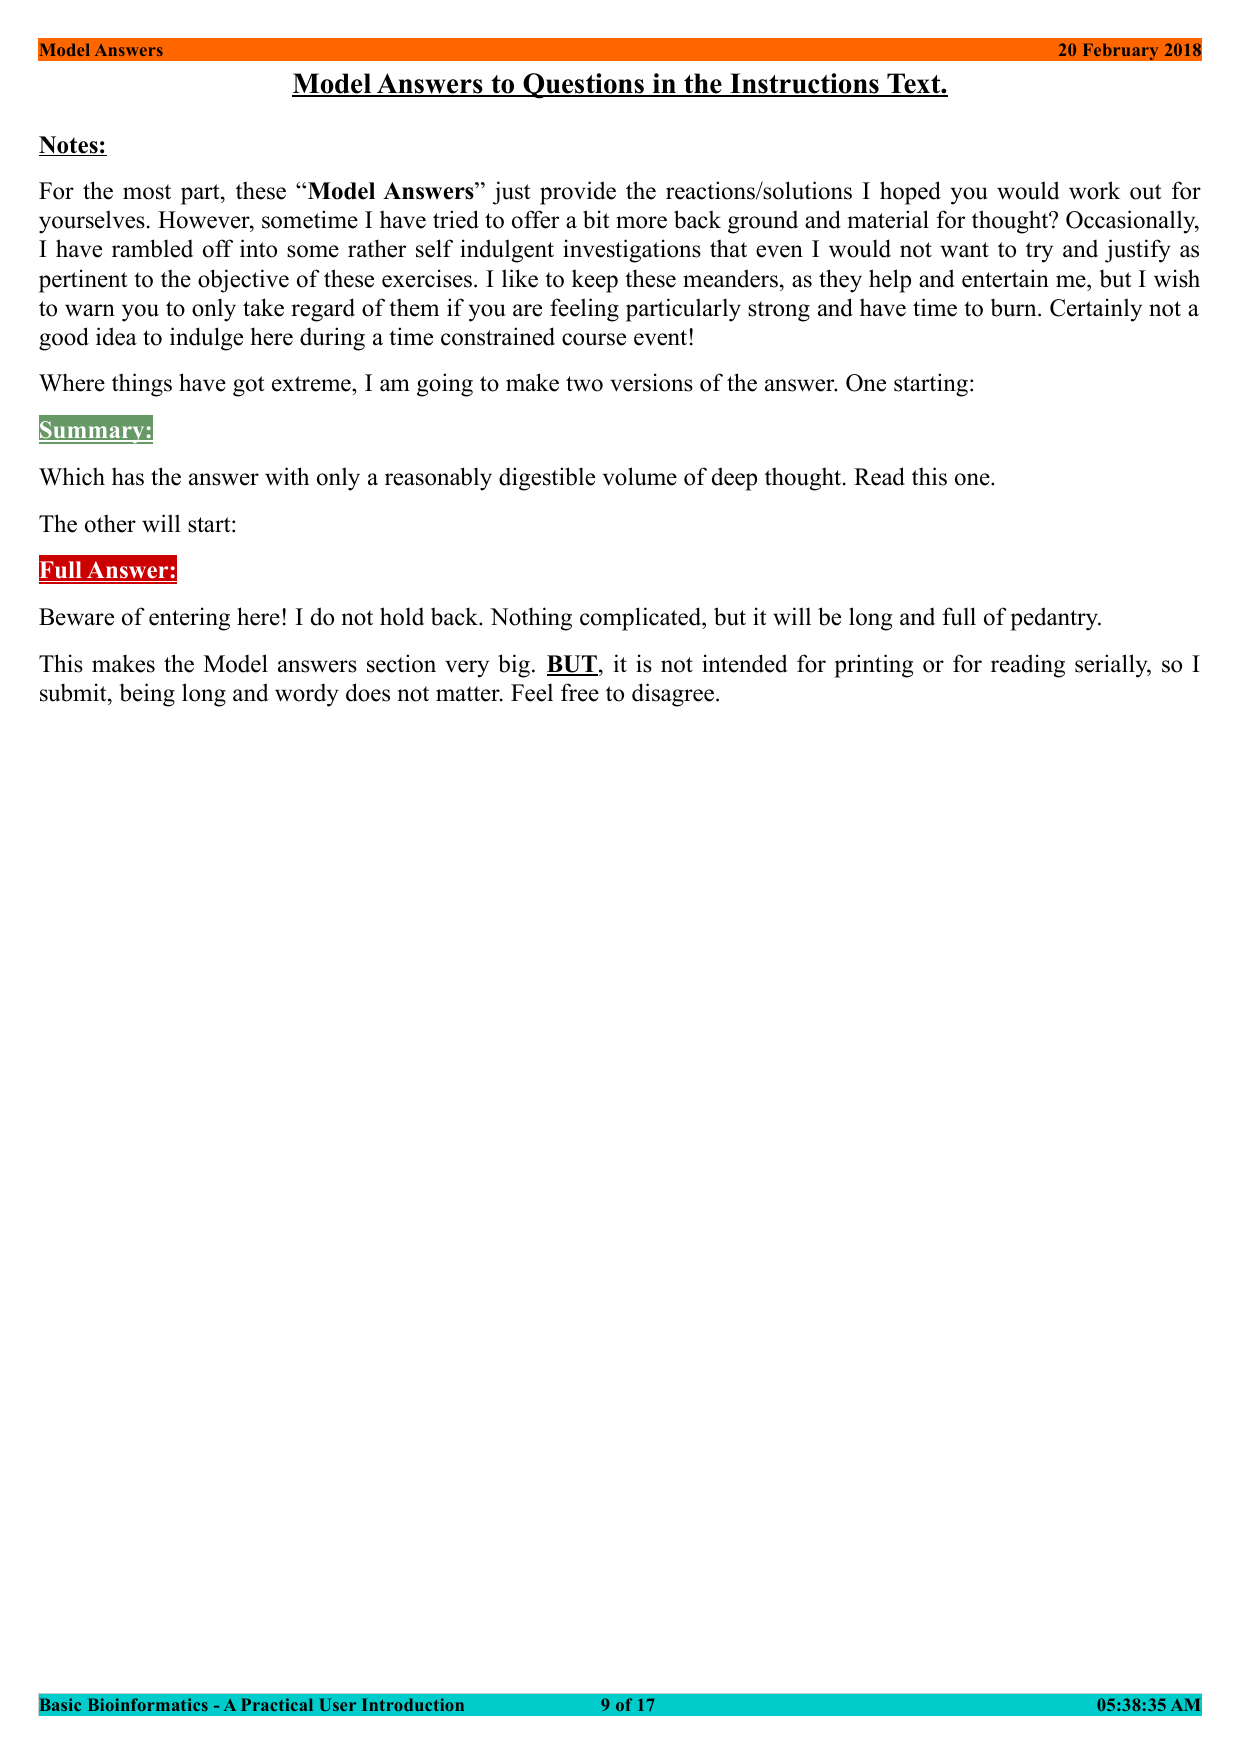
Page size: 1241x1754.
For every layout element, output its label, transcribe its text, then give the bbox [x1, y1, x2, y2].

text Summary: [38, 415, 1202, 444]
text Model Answers to Questions in the Instructions Text. [38, 66, 1202, 100]
text This makes the Model answers section very big. BUT, it is not intended for printing or for reading serially, so I submit, being long and wordy does not matter. Feel free to disagree. [38, 649, 1202, 707]
text The other will start: [38, 509, 1202, 538]
text Where things have got extreme, I am going to make two versions of the answer. One starting: [38, 368, 1202, 397]
text Beware of entering here! I do not hold back. Nothing complicated, but it will be long and full of pedantry. [38, 602, 1202, 631]
text Which has the answer with only a reasonably digestible volume of deep thought. Read this one. [38, 462, 1202, 491]
text Full Answer: [38, 555, 1202, 584]
text Notes: [38, 129, 1202, 158]
text For the most part, these “Model Answers” just provide the reactions/solutions I hoped you would work out for yourselves. However, sometime I have tried to offer a bit more back ground and material for thought? Occasionally, I have rambled off into some rather self indulgent investigations that even I would not want to try and justify as pertinent to the objective of these exercises. I like to keep these meanders, as they help and entertain me, but I wish to warn you to only take regard of them if you are feeling particularly strong and have time to burn. Certainly not a good idea to indulge here during a time constrained course event! [38, 176, 1202, 351]
